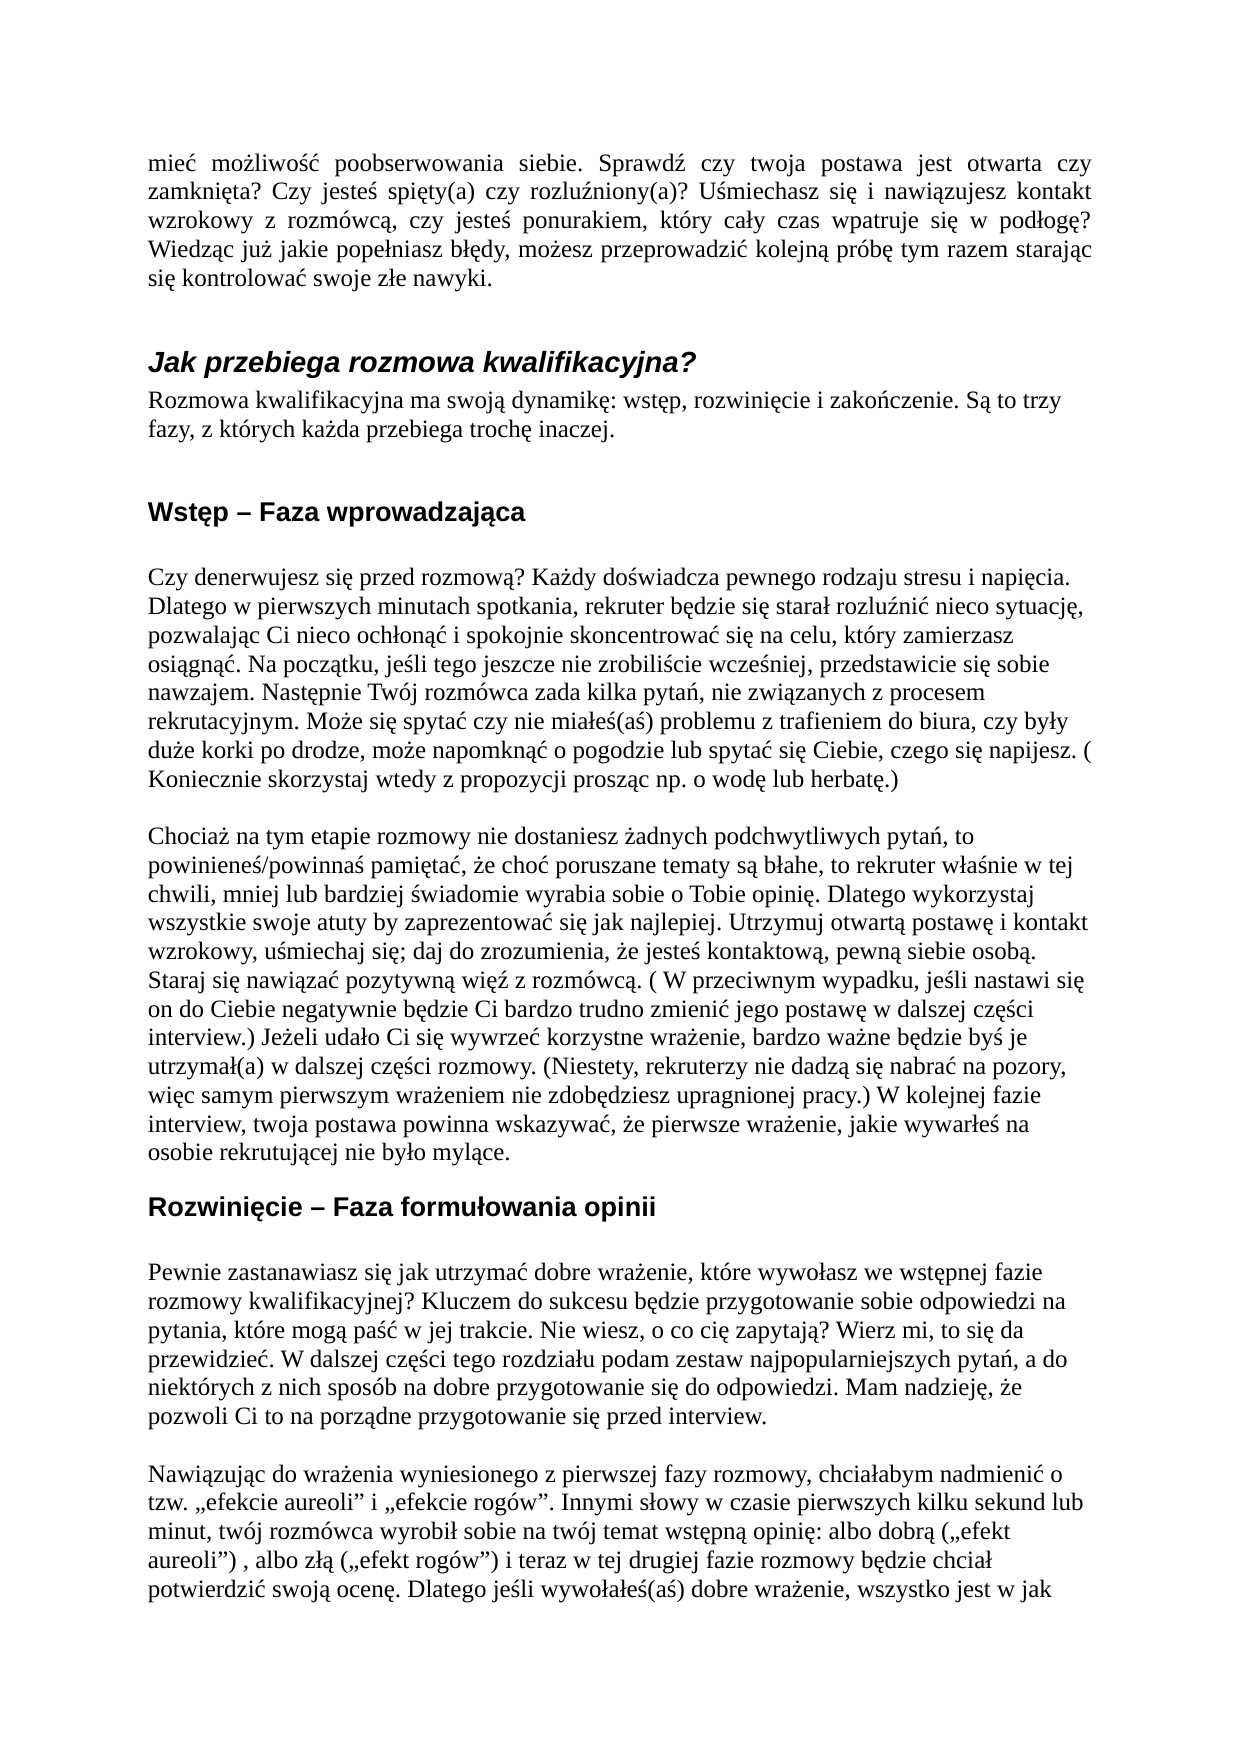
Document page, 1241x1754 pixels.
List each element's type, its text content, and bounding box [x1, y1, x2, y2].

text Czy denerwujesz się przed rozmową? Każdy doświadcza pewnego rodzaju stresu i napięcia. Dlatego w pierwszych minutach spotkania, rekruter będzie się starał rozluźnić nieco sytuację, pozwalając Ci nieco ochłonąć i spokojnie skoncentrować się na celu, który zamierzasz osiągnąć. Na początku, jeśli tego jeszcze nie zrobiliście wcześniej, przedstawicie się sobie nawzajem. Następnie Twój rozmówca zada kilka pytań, nie związanych z procesem rekrutacyjnym. Może się spytać czy nie miałeś(aś) problemu z trafieniem do biura, czy były duże korki po drodze, może napomknąć o pogodzie lub spytać się Ciebie, czego się napijesz. ( Koniecznie skorzystaj wtedy z propozycji prosząc np. o wodę lub herbatę.) [148, 562, 1093, 792]
subtitle Jak przebiega rozmowa kwalifikacyjna? [148, 345, 1093, 379]
text Nawiązując do wrażenia wyniesionego z pierwszej fazy rozmowy, chciałabym nadmienić o tzw. „efekcie aureoli” i „efekcie rogów”. Innymi słowy w czasie pierwszych kilku sekund lub minut, twój rozmówca wyrobił sobie na twój temat wstępną opinię: albo dobrą („efekt aureoli”) , albo złą („efekt rogów”) i teraz w tej drugiej fazie rozmowy będzie chciał potwierdzić swoją ocenę. Dlatego jeśli wywołałeś(aś) dobre wrażenie, wszystko jest w jak [148, 1459, 1093, 1602]
text Chociaż na tym etapie rozmowy nie dostaniesz żadnych podchwytliwych pytań, to powinieneś/powinnaś pamiętać, że choć poruszane tematy są błahe, to rekruter właśnie w tej chwili, mniej lub bardziej świadomie wyrabia sobie o Tobie opinię. Dlatego wykorzystaj wszystkie swoje atuty by zaprezentować się jak najlepiej. Utrzymuj otwartą postawę i kontakt wzrokowy, uśmiechaj się; daj do zrozumienia, że jesteś kontaktową, pewną siebie osobą. Staraj się nawiązać pozytywną więź z rozmówcą. ( W przeciwnym wypadku, jeśli nastawi się on do Ciebie negatywnie będzie Ci bardzo trudno zmienić jego postawę w dalszej części interview.) Jeżeli udało Ci się wywrzeć korzystne wrażenie, bardzo ważne będzie byś je utrzymał(a) w dalszej części rozmowy. (Niestety, rekruterzy nie dadzą się nabrać na pozory, więc samym pierwszym wrażeniem nie zdobędziesz upragnionej pracy.) W kolejnej fazie interview, twoja postawa powinna wskazywać, że pierwsze wrażenie, jakie wywarłeś na osobie rekrutującej nie było mylące. [148, 821, 1093, 1166]
text Rozmowa kwalifikacyjna ma swoją dynamikę: wstęp, rozwinięcie i zakończenie. Są to trzy fazy, z których każda przebiega trochę inaczej. [148, 385, 1093, 442]
subtitle Wstęp – Faza wprowadzająca [148, 496, 1093, 527]
text mieć możliwość poobserwowania siebie. Sprawdź czy twoja postawa jest otwarta czy zamknięta? Czy jesteś spięty(a) czy rozluźniony(a)? Uśmiechasz się i nawiązujesz kontakt wzrokowy z rozmówcą, czy jesteś ponurakiem, który cały czas wpatruje się w podłogę? Wiedząc już jakie popełniasz błędy, możesz przeprowadzić kolejną próbę tym razem starając się kontrolować swoje złe nawyki. [148, 148, 1093, 291]
text Pewnie zastanawiasz się jak utrzymać dobre wrażenie, które wywołasz we wstępnej fazie rozmowy kwalifikacyjnej? Kluczem do sukcesu będzie przygotowanie sobie odpowiedzi na pytania, które mogą paść w jej trakcie. Nie wiesz, o co cię zapytają? Wierz mi, to się da przewidzieć. W dalszej części tego rozdziału podam zestaw najpopularniejszych pytań, a do niektórych z nich sposób na dobre przygotowanie się do odpowiedzi. Mam nadzieję, że pozwoli Ci to na porządne przygotowanie się przed interview. [148, 1257, 1093, 1430]
subtitle Rozwinięcie – Faza formułowania opinii [148, 1191, 1093, 1222]
